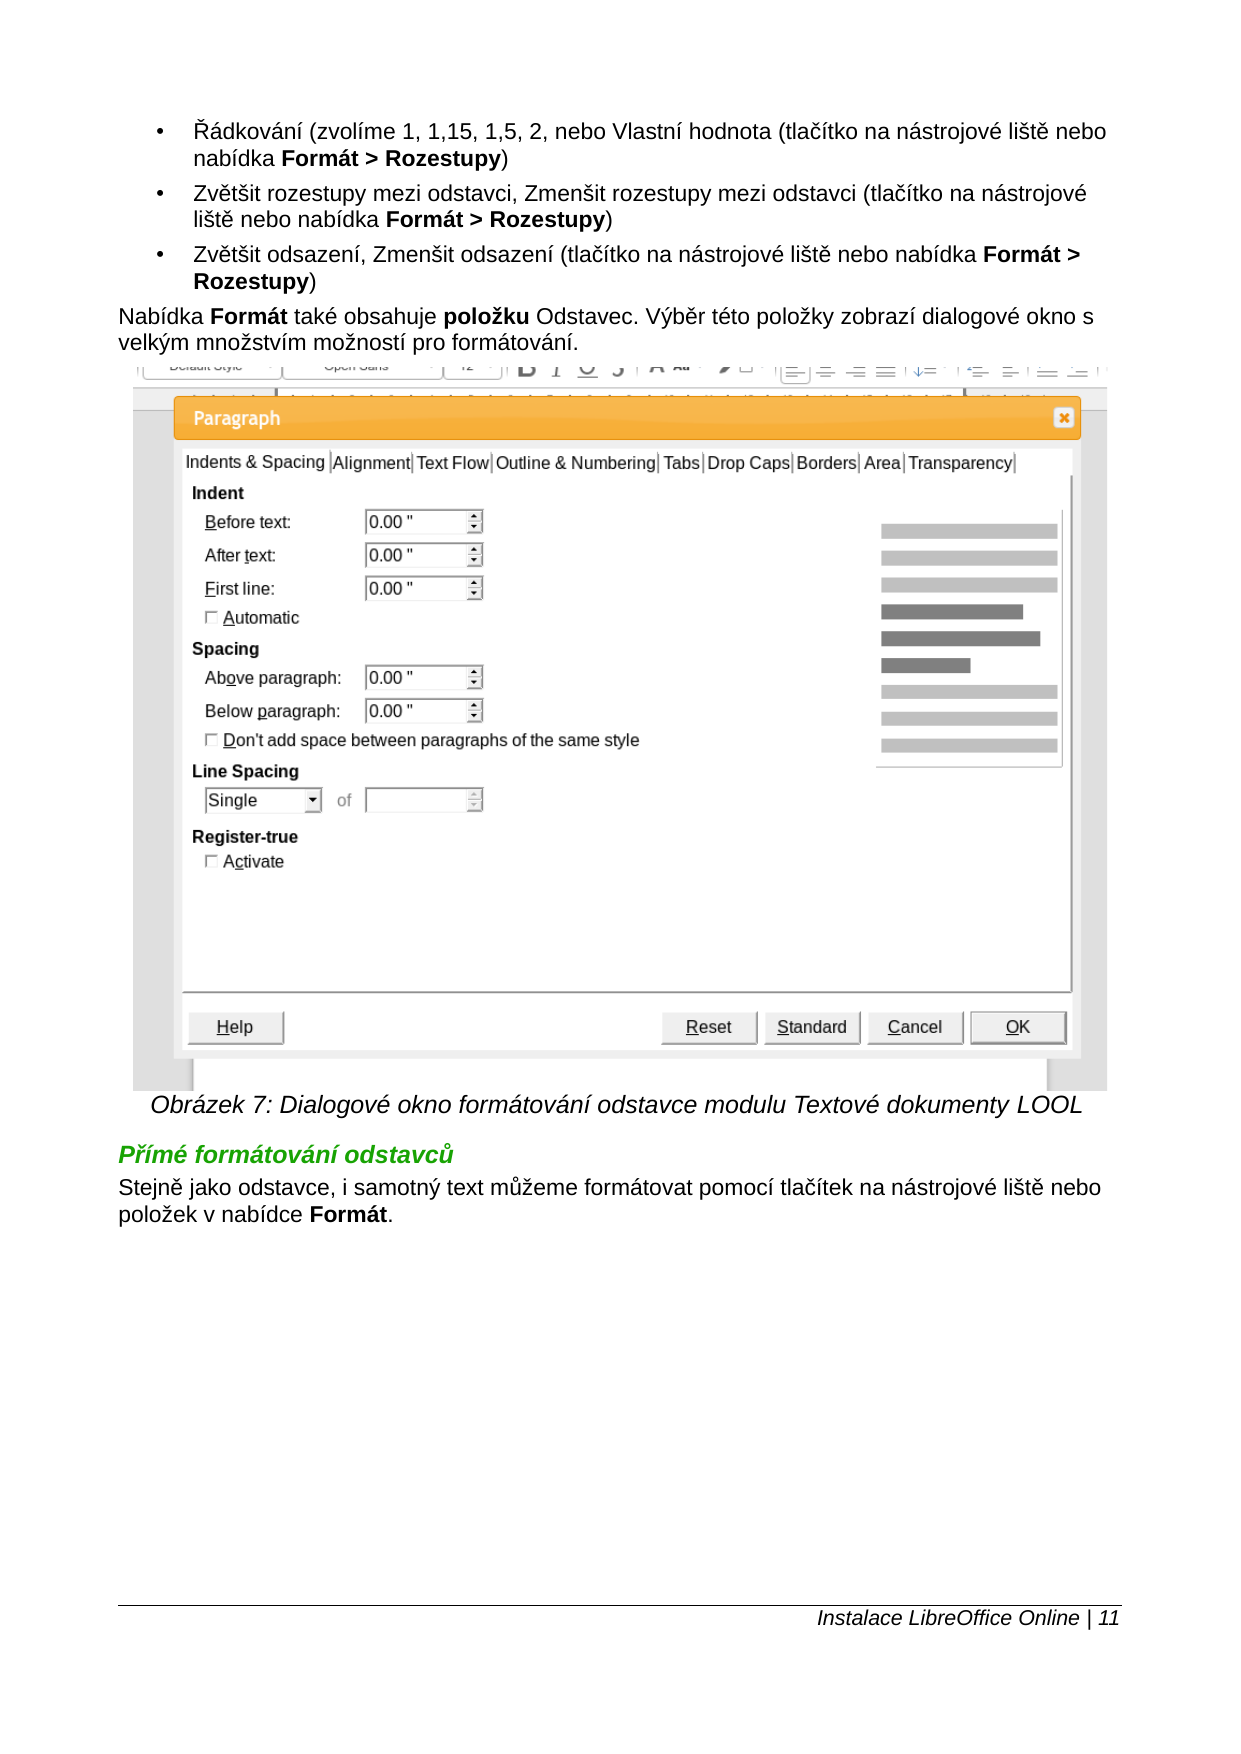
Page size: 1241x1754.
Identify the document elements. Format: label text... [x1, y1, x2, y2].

list Řádkování (zvolíme 1, 1,15, 1,5, 2, nebo Vlastní hodnota (tlačítko na nástrojové liště nebo nabídka Formát > Rozestupy) [156, 118, 1122, 171]
picture [133, 367, 1108, 1091]
subtitle Přímé formátování odstavců [118, 1139, 1122, 1168]
text Obrázek 7: Dialogové okno formátování odstavce modulu Textové dokumenty LOOL [123, 1091, 1117, 1119]
list Zvětšit rozestupy mezi odstavci, Zmenšit rozestupy mezi odstavci (tlačítko na nástrojové liště nebo nabídka Formát > Rozestupy) [156, 180, 1122, 232]
list Nabídka Formát také obsahuje položku Odstavec. Výběr této položky zobrazí dialogové okno s velkým množstvím možností pro formátování. [118, 303, 1122, 356]
text Stejně jako odstavce, i samotný text můžeme formátovat pomocí tlačítek na nástrojové liště nebo položek v nabídce Formát. [118, 1174, 1122, 1227]
list Zvětšit odsazení, Zmenšit odsazení (tlačítko na nástrojové liště nebo nabídka Formát > Rozestupy) [156, 241, 1122, 294]
